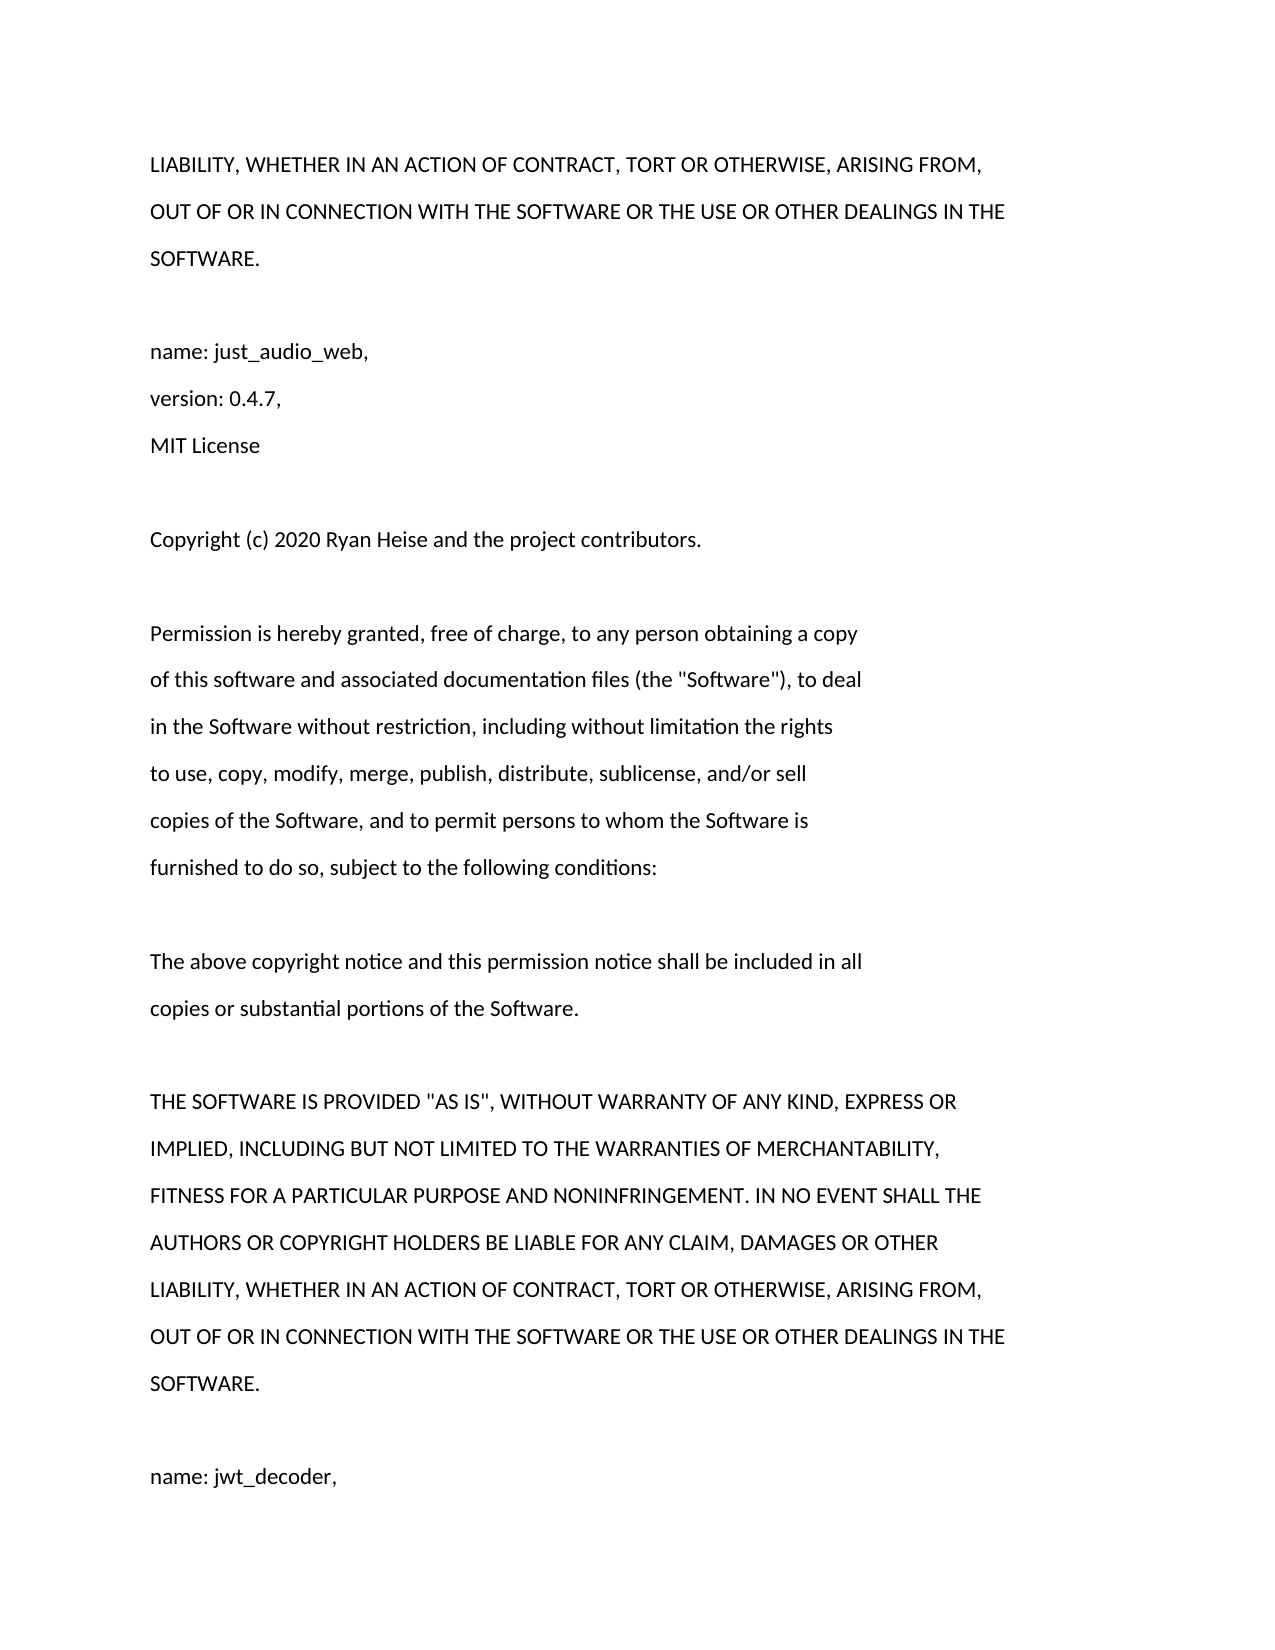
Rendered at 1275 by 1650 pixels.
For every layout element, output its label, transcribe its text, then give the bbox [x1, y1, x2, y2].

text AUTHORS OR COPYRIGHT HOLDERS BE LIABLE FOR ANY CLAIM, DAMAGES OR OTHER [150, 1228, 1125, 1256]
text MIT License [150, 431, 1125, 459]
text copies of the Software, and to permit persons to whom the Software is [150, 806, 1125, 834]
text OUT OF OR IN CONNECTION WITH THE SOFTWARE OR THE USE OR OTHER DEALINGS IN THE [150, 1322, 1125, 1350]
text THE SOFTWARE IS PROVIDED "AS IS", WITHOUT WARRANTY OF ANY KIND, EXPRESS OR [150, 1087, 1125, 1116]
text SOFTWARE. [150, 1369, 1125, 1397]
text FITNESS FOR A PARTICULAR PURPOSE AND NONINFRINGEMENT. IN NO EVENT SHALL THE [150, 1181, 1125, 1209]
text SOFTWARE. [150, 244, 1125, 272]
text LIABILITY, WHETHER IN AN ACTION OF CONTRACT, TORT OR OTHERWISE, ARISING FROM, [150, 1275, 1125, 1303]
text name: just_audio_web, [150, 337, 1125, 366]
text The above copyright notice and this permission notice shall be included in all [150, 947, 1125, 975]
text LIABILITY, WHETHER IN AN ACTION OF CONTRACT, TORT OR OTHERWISE, ARISING FROM, [150, 150, 1125, 178]
text furnished to do so, subject to the following conditions: [150, 853, 1125, 881]
text copies or substantial portions of the Software. [150, 994, 1125, 1022]
text OUT OF OR IN CONNECTION WITH THE SOFTWARE OR THE USE OR OTHER DEALINGS IN THE [150, 197, 1125, 225]
text Permission is hereby granted, free of charge, to any person obtaining a copy [150, 619, 1125, 647]
text to use, copy, modify, merge, publish, distribute, sublicense, and/or sell [150, 759, 1125, 787]
text name: jwt_decoder, [150, 1462, 1125, 1491]
text of this software and associated documentation files (the "Software"), to deal [150, 666, 1125, 694]
text in the Software without restriction, including without limitation the rights [150, 712, 1125, 741]
text version: 0.4.7, [150, 384, 1125, 412]
text Copyright (c) 2020 Ryan Heise and the project contributors. [150, 525, 1125, 553]
text IMPLIED, INCLUDING BUT NOT LIMITED TO THE WARRANTIES OF MERCHANTABILITY, [150, 1134, 1125, 1162]
